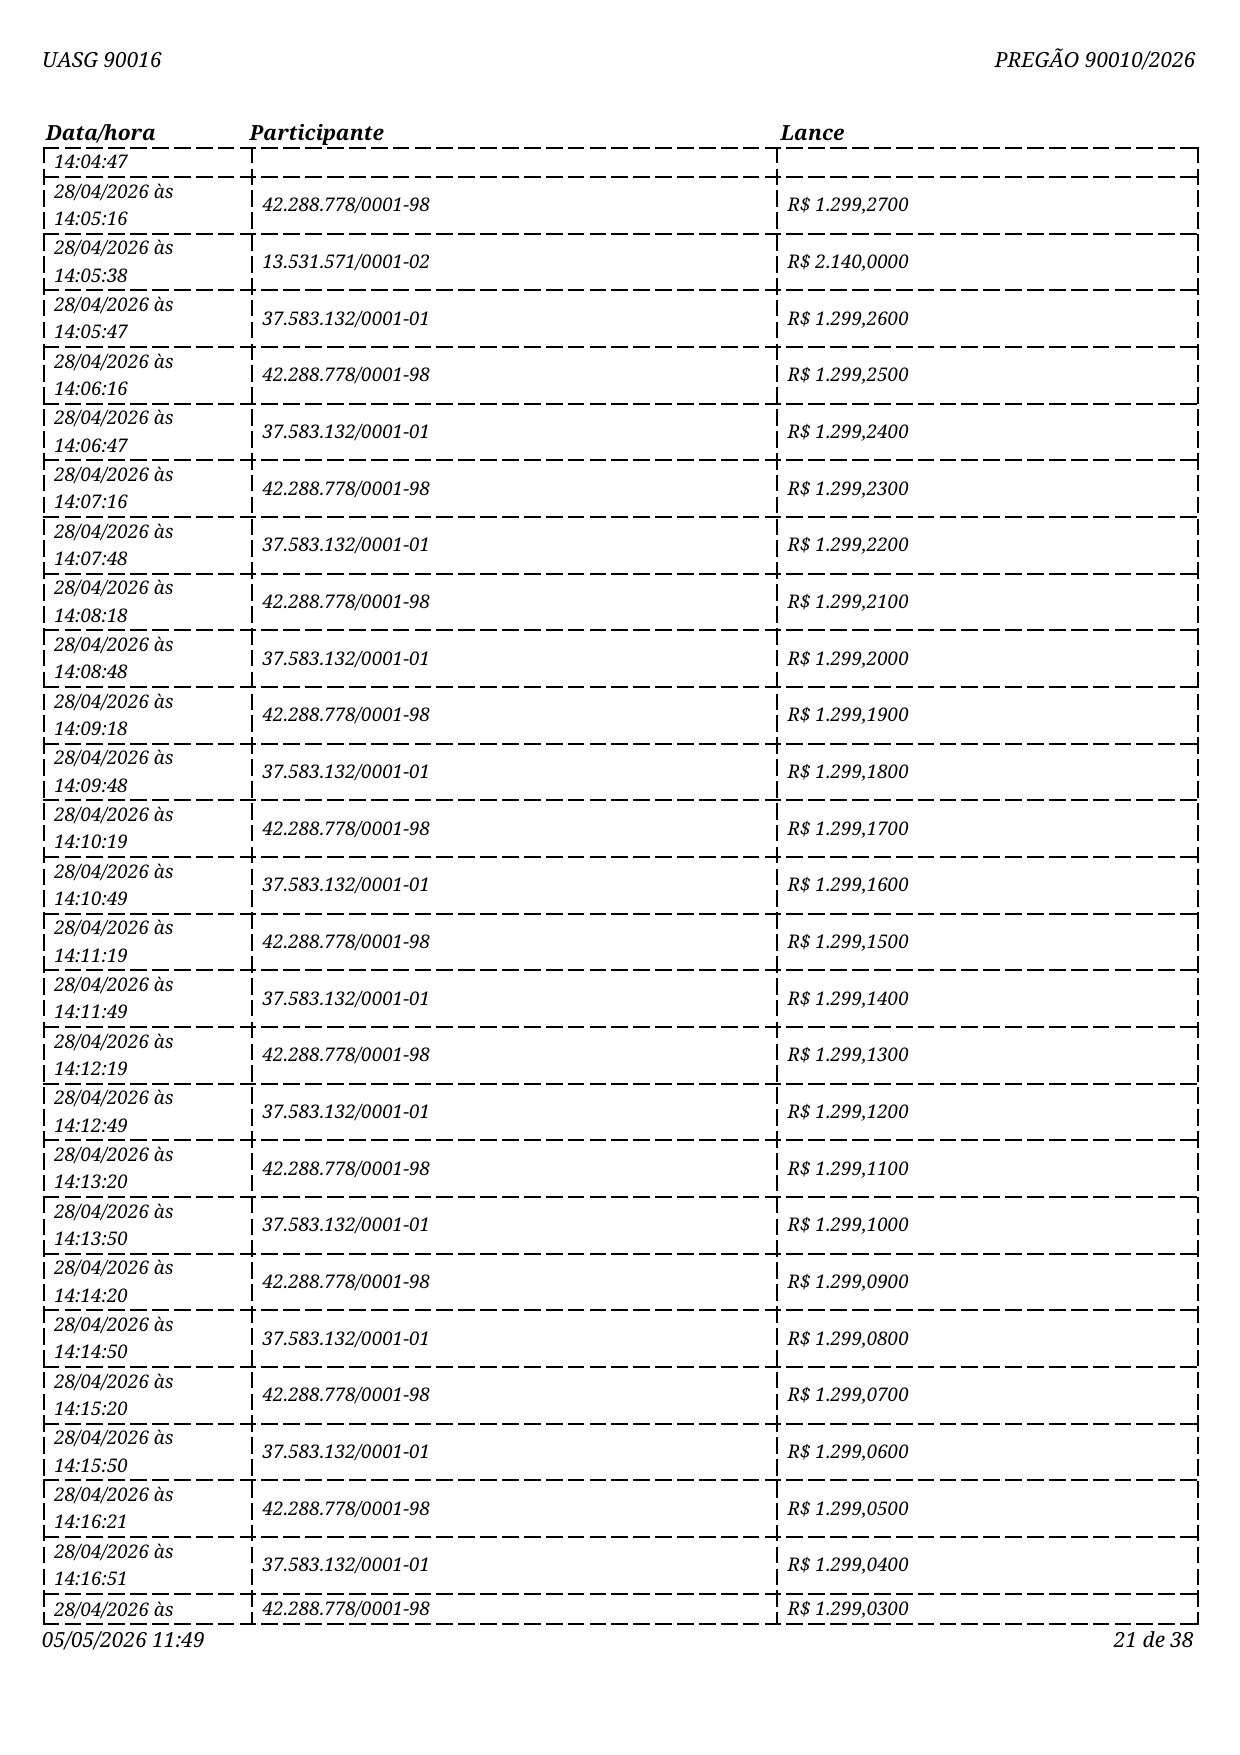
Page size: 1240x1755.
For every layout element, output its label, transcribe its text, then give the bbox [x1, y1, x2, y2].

table_cell R$ 1.299,2200 [777, 516, 1198, 573]
table_cell 28/04/2026 às 14:14:50 [44, 1309, 252, 1366]
table_cell R$ 1.299,1100 [777, 1139, 1198, 1196]
table_cell R$ 1.299,1000 [777, 1196, 1198, 1253]
table_cell 13.531.571/0001-02 [252, 233, 777, 289]
table_cell R$ 1.299,2000 [777, 629, 1198, 686]
table_cell 28/04/2026 às 14:13:50 [44, 1196, 252, 1253]
table_cell 28/04/2026 às [44, 1593, 252, 1623]
table_cell R$ 1.299,1900 [777, 686, 1198, 743]
table_cell 37.583.132/0001-01 [252, 1423, 777, 1479]
table_cell 28/04/2026 às 14:05:47 [44, 289, 252, 346]
table_cell R$ 1.299,1400 [777, 969, 1198, 1026]
table_cell R$ 1.299,1500 [777, 913, 1198, 969]
table_cell R$ 1.299,0400 [777, 1536, 1198, 1593]
table_cell 37.583.132/0001-01 [252, 969, 777, 1026]
table_cell 28/04/2026 às 14:12:49 [44, 1083, 252, 1139]
table_cell 28/04/2026 às 14:09:18 [44, 686, 252, 743]
table_cell 28/04/2026 às 14:08:48 [44, 629, 252, 686]
table_cell 42.288.778/0001-98 [252, 1253, 777, 1309]
table_cell 28/04/2026 às 14:07:16 [44, 459, 252, 516]
table_cell 37.583.132/0001-01 [252, 1196, 777, 1253]
table_cell 28/04/2026 às 14:08:18 [44, 573, 252, 629]
table_cell 37.583.132/0001-01 [252, 1536, 777, 1593]
table_cell 42.288.778/0001-98 [252, 346, 777, 403]
table_cell 28/04/2026 às 14:14:20 [44, 1253, 252, 1309]
table_cell 28/04/2026 às 14:13:20 [44, 1139, 252, 1196]
table_cell 28/04/2026 às 14:05:38 [44, 233, 252, 289]
table_cell 42.288.778/0001-98 [252, 1479, 777, 1536]
table_cell 28/04/2026 às 14:12:19 [44, 1026, 252, 1083]
table_cell 37.583.132/0001-01 [252, 629, 777, 686]
table_cell R$ 1.299,2500 [777, 346, 1198, 403]
table_cell R$ 1.299,0800 [777, 1309, 1198, 1366]
table_cell 28/04/2026 às 14:16:51 [44, 1536, 252, 1593]
table_cell R$ 1.299,2600 [777, 289, 1198, 346]
table_cell R$ 1.299,0900 [777, 1253, 1198, 1309]
table_cell R$ 1.299,0700 [777, 1366, 1198, 1423]
table_cell R$ 1.299,0500 [777, 1479, 1198, 1536]
table_cell 42.288.778/0001-98 [252, 799, 777, 856]
table_cell 28/04/2026 às 14:10:49 [44, 856, 252, 913]
table_cell 28/04/2026 às 14:16:21 [44, 1479, 252, 1536]
table_cell 28/04/2026 às 14:07:48 [44, 516, 252, 573]
table_cell [252, 147, 777, 176]
table_cell 28/04/2026 às 14:06:47 [44, 403, 252, 459]
table_cell [777, 147, 1198, 176]
table_cell 42.288.778/0001-98 [252, 1366, 777, 1423]
table_cell 28/04/2026 às 14:11:19 [44, 913, 252, 969]
table_cell 28/04/2026 às 14:15:50 [44, 1423, 252, 1479]
table_cell 37.583.132/0001-01 [252, 1309, 777, 1366]
table_cell 28/04/2026 às 14:06:16 [44, 346, 252, 403]
table_cell R$ 2.140,0000 [777, 233, 1198, 289]
table_cell 37.583.132/0001-01 [252, 289, 777, 346]
table_cell 28/04/2026 às 14:11:49 [44, 969, 252, 1026]
table_cell 28/04/2026 às 14:10:19 [44, 799, 252, 856]
table_cell R$ 1.299,2400 [777, 403, 1198, 459]
table_cell R$ 1.299,1200 [777, 1083, 1198, 1139]
table_cell 28/04/2026 às 14:15:20 [44, 1366, 252, 1423]
table_cell R$ 1.299,0300 [777, 1593, 1198, 1623]
table_cell 42.288.778/0001-98 [252, 686, 777, 743]
table_cell R$ 1.299,2700 [777, 176, 1198, 233]
table_cell R$ 1.299,1700 [777, 799, 1198, 856]
table_cell 14:04:47 [44, 147, 252, 176]
table_cell 42.288.778/0001-98 [252, 459, 777, 516]
table_cell 37.583.132/0001-01 [252, 1083, 777, 1139]
table_cell R$ 1.299,2100 [777, 573, 1198, 629]
table_cell 28/04/2026 às 14:05:16 [44, 176, 252, 233]
table_cell R$ 1.299,1300 [777, 1026, 1198, 1083]
table_cell R$ 1.299,0600 [777, 1423, 1198, 1479]
table_cell 37.583.132/0001-01 [252, 743, 777, 799]
table_cell R$ 1.299,2300 [777, 459, 1198, 516]
table_cell 37.583.132/0001-01 [252, 516, 777, 573]
table_cell R$ 1.299,1800 [777, 743, 1198, 799]
table_cell 42.288.778/0001-98 [252, 1139, 777, 1196]
table_cell 42.288.778/0001-98 [252, 176, 777, 233]
table_cell 42.288.778/0001-98 [252, 913, 777, 969]
table_cell 37.583.132/0001-01 [252, 856, 777, 913]
table_cell 42.288.778/0001-98 [252, 573, 777, 629]
table_cell 28/04/2026 às 14:09:48 [44, 743, 252, 799]
table_cell 37.583.132/0001-01 [252, 403, 777, 459]
table_cell R$ 1.299,1600 [777, 856, 1198, 913]
table_cell 42.288.778/0001-98 [252, 1026, 777, 1083]
table_cell 42.288.778/0001-98 [252, 1593, 777, 1623]
